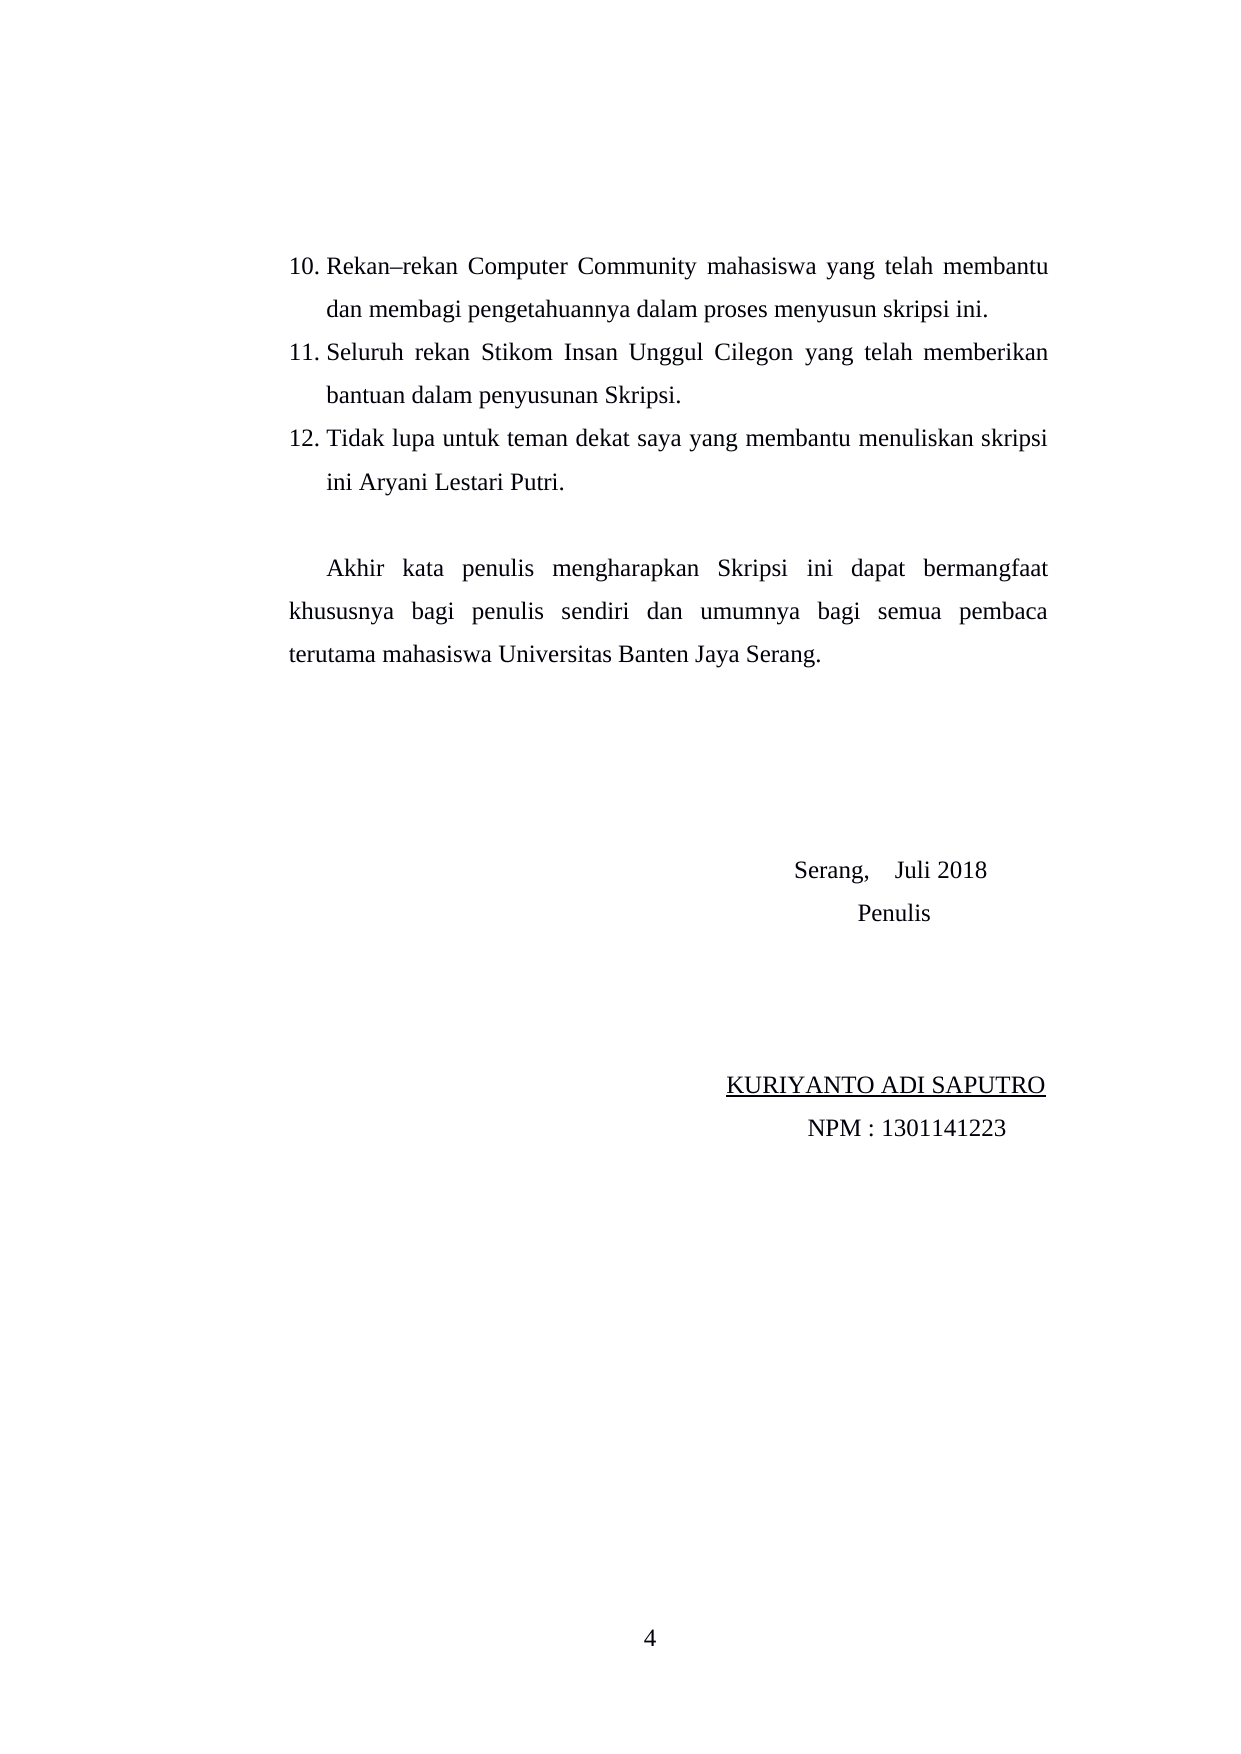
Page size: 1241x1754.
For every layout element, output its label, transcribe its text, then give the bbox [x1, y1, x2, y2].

text Penulis [251, 898, 1048, 927]
text NPM : 1301141223 [401, 1113, 1048, 1142]
list Seluruh rekan Stikom Insan Unggul Cilegon yang telah memberikan bantuan dalam penyusunan Skripsi. [288, 337, 1048, 409]
text Akhir kata penulis mengharapkan Skripsi ini dapat bermangfaat khususnya bagi penulis sendiri dan umumnya bagi semua pembaca terutama mahasiswa Universitas Banten Jaya Serang. [288, 553, 1048, 668]
list Tidak lupa untuk teman dekat saya yang membantu menuliskan skripsi ini Aryani Lestari Putri. [288, 423, 1048, 495]
text Serang, Juli 2018 [251, 855, 1048, 883]
list Rekan–rekan Computer Community mahasiswa yang telah membantu dan membagi pengetahuannya dalam proses menyusun skripsi ini. [288, 251, 1048, 323]
text KURIYANTO ADI SAPUTRO [251, 1070, 1048, 1099]
